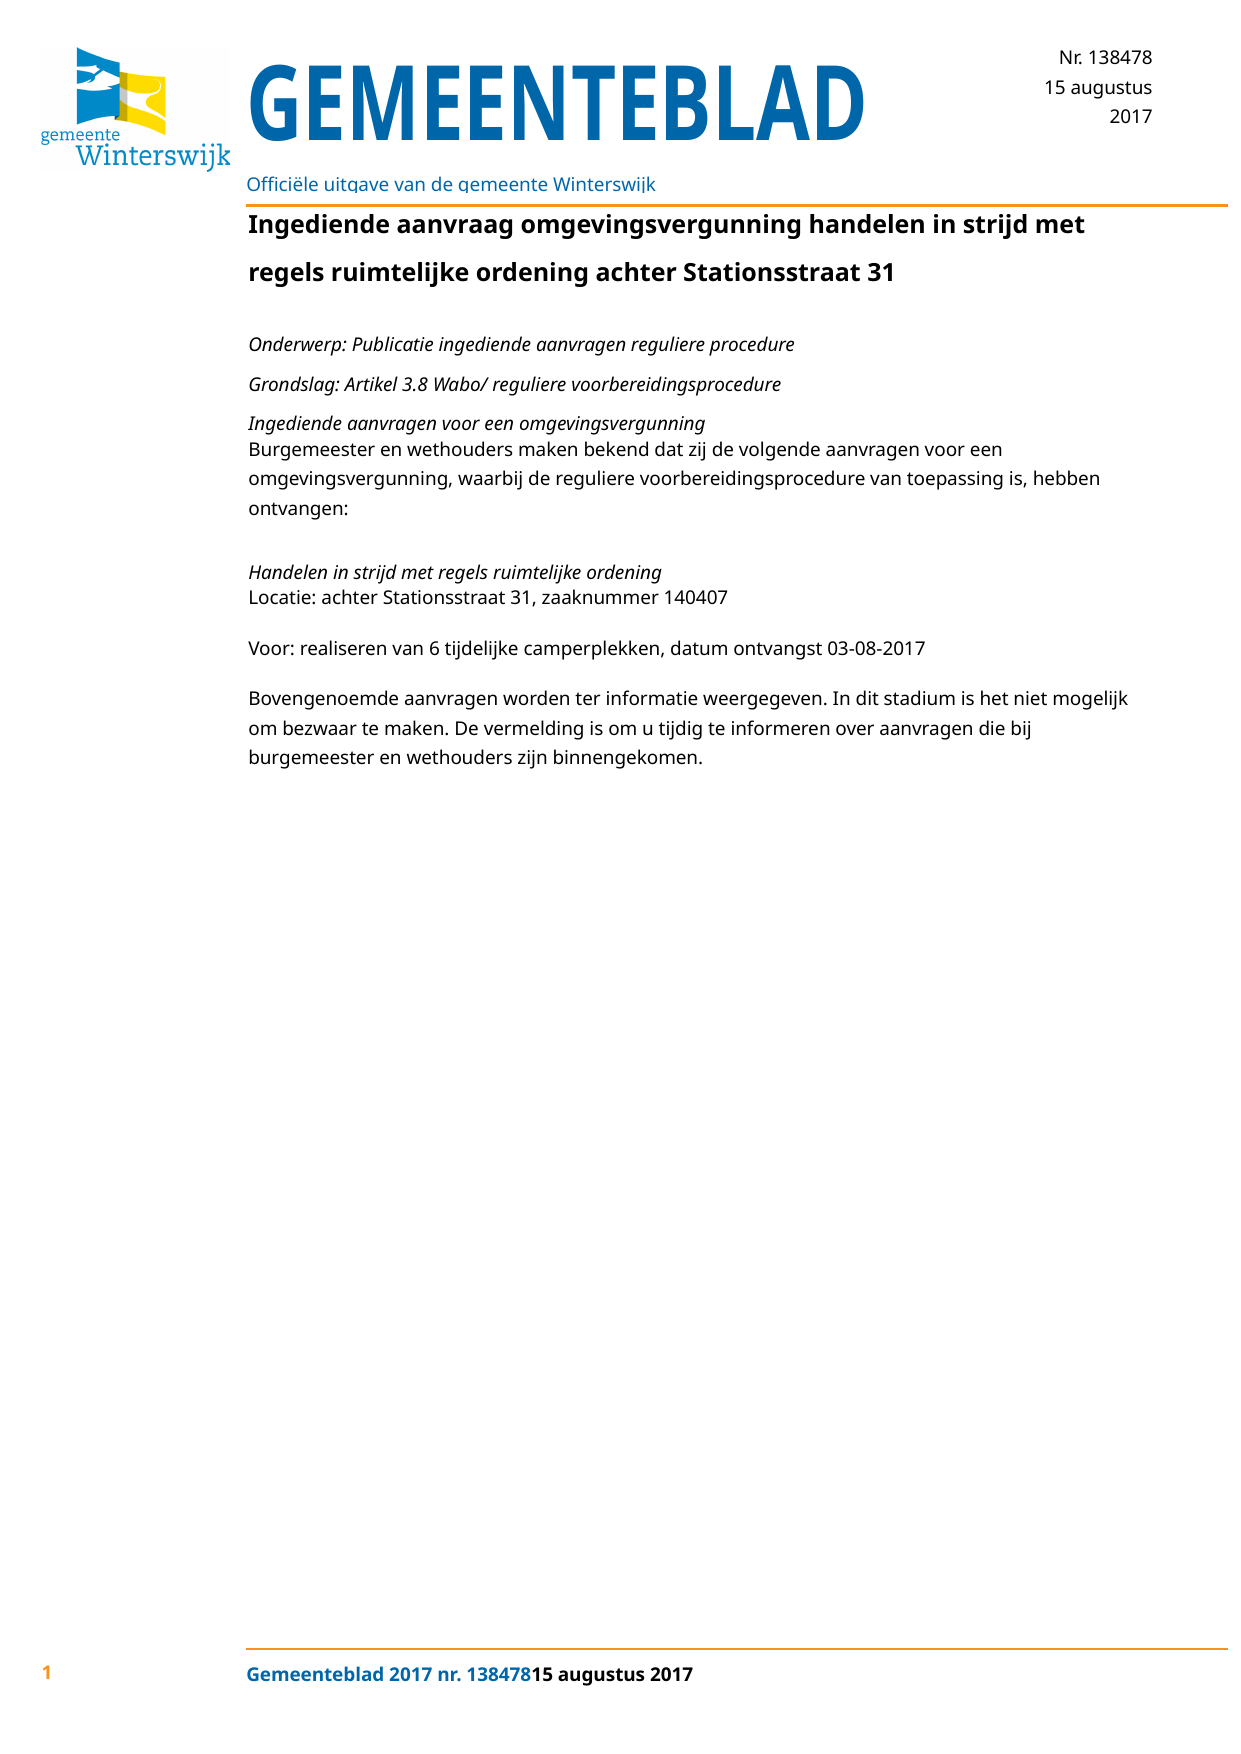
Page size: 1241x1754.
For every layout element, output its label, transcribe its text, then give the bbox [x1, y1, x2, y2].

text Grondslag: Artikel 3.8 Wabo/ reguliere voorbereidingsprocedure [248, 371, 1152, 396]
picture [225, 153, 231, 162]
text Burgemeester en wethouders maken bekend dat zij de volgende aanvragen voor een omgevingsvergunning, waarbij de reguliere voorbereidingsprocedure van toepassing is, hebben ontvangen: [248, 436, 1152, 521]
picture [41, 47, 231, 172]
text Bovengenoemde aanvragen worden ter informatie weergegeven. In dit stadium is het niet mogelijk om bezwaar te maken. De vermelding is om u tijdig te informeren over aanvragen die bij burgemeester en wethouders zijn binnengekomen. [248, 685, 1152, 770]
text Onderwerp: Publicatie ingediende aanvragen reguliere procedure [248, 331, 1152, 357]
text Locatie: achter Stationsstraat 31, zaaknummer 140407 [248, 584, 1152, 610]
text Voor: realiseren van 6 tijdelijke camperplekken, datum ontvangst 03-08-2017 [248, 635, 1152, 661]
text Ingediende aanvragen voor een omgevingsvergunning [248, 410, 1152, 436]
text Ingediende aanvraag omgevingsvergunning handelen in strijd met regels ruimtelijke ordening achter Stationsstraat 31 [248, 207, 1152, 288]
text Handelen in strijd met regels ruimtelijke ordening [248, 559, 1152, 584]
